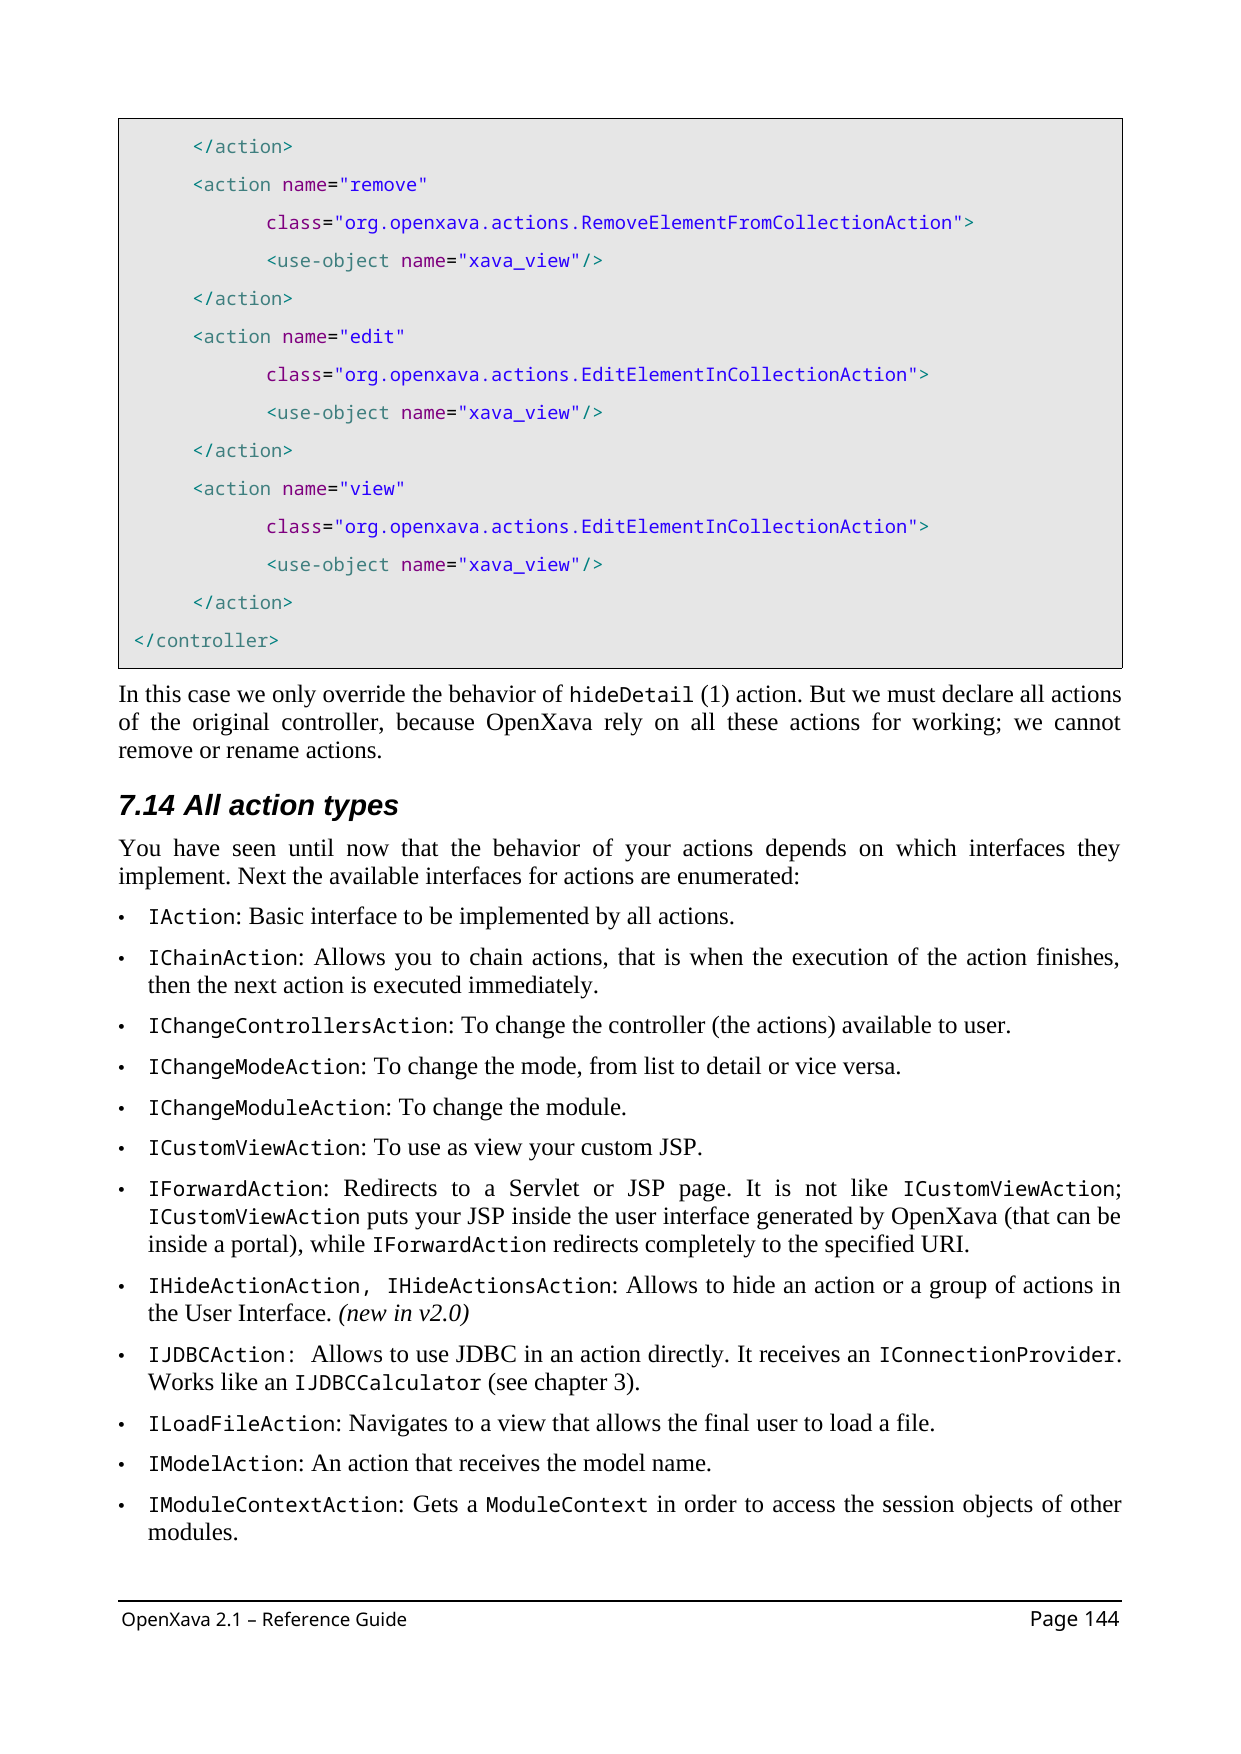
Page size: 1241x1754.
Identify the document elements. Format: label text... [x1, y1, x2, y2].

text <action name="remove" [119, 156, 1122, 194]
list IChangeModeAction: To change the mode, from list to detail or vice versa. [118, 1052, 1122, 1080]
text </action> [119, 574, 1122, 612]
list IModelAction: An action that receives the model name. [118, 1449, 1122, 1478]
list IJDBCAction: Allows to use JDBC in an action directly. It receives an IConnectionProvider. Works like an IJDBCCalculator (see chapter 3). [118, 1340, 1122, 1396]
text <use-object name="xava_view"/> [119, 384, 1122, 422]
text You have seen until now that the behavior of your actions depends on which interfaces they implement. Next the available interfaces for actions are enumerated: [118, 834, 1122, 889]
list IHideActionAction, IHideActionsAction: Allows to hide an action or a group of actions in the User Interface. (new in v2.0) [118, 1271, 1122, 1327]
text class="org.openxava.actions.RemoveElementFromCollectionAction"> [119, 194, 1122, 232]
list IChainAction: Allows you to chain actions, that is when the execution of the action finishes, then the next action is executed immediately. [118, 943, 1122, 999]
subtitle All action types [118, 789, 1122, 822]
text class="org.openxava.actions.EditElementInCollectionAction"> [119, 498, 1122, 536]
text <action name="edit" [119, 308, 1122, 346]
list IModuleContextAction: Gets a ModuleContext in order to access the session objects of other modules. [118, 1490, 1122, 1546]
text </controller> [119, 612, 1122, 668]
text </action> [119, 422, 1122, 460]
list ILoadFileAction: Navigates to a view that allows the final user to load a file. [118, 1409, 1122, 1437]
text <use-object name="xava_view"/> [119, 232, 1122, 270]
list ICustomViewAction: To use as view your custom JSP. [118, 1133, 1122, 1162]
text In this case we only override the behavior of hideDetail (1) action. But we must declare all actions of the original controller, because OpenXava rely on all these actions for working; we cannot remove or rename actions. [118, 680, 1122, 764]
list IAction: Basic interface to be implemented by all actions. [118, 902, 1122, 930]
list IForwardAction: Redirects to a Servlet or JSP page. It is not like ICustomViewAction; ICustomViewAction puts your JSP inside the user interface generated by OpenXava (that can be inside a portal), while IForwardAction redirects completely to the specified URI. [118, 1174, 1122, 1259]
text class="org.openxava.actions.EditElementInCollectionAction"> [119, 346, 1122, 384]
list IChangeModuleAction: To change the module. [118, 1093, 1122, 1121]
text <use-object name="xava_view"/> [119, 536, 1122, 574]
text <action name="view" [119, 460, 1122, 498]
text </action> [119, 270, 1122, 308]
text </action> [119, 119, 1122, 156]
list IChangeControllersAction: To change the controller (the actions) available to user. [118, 1011, 1122, 1039]
